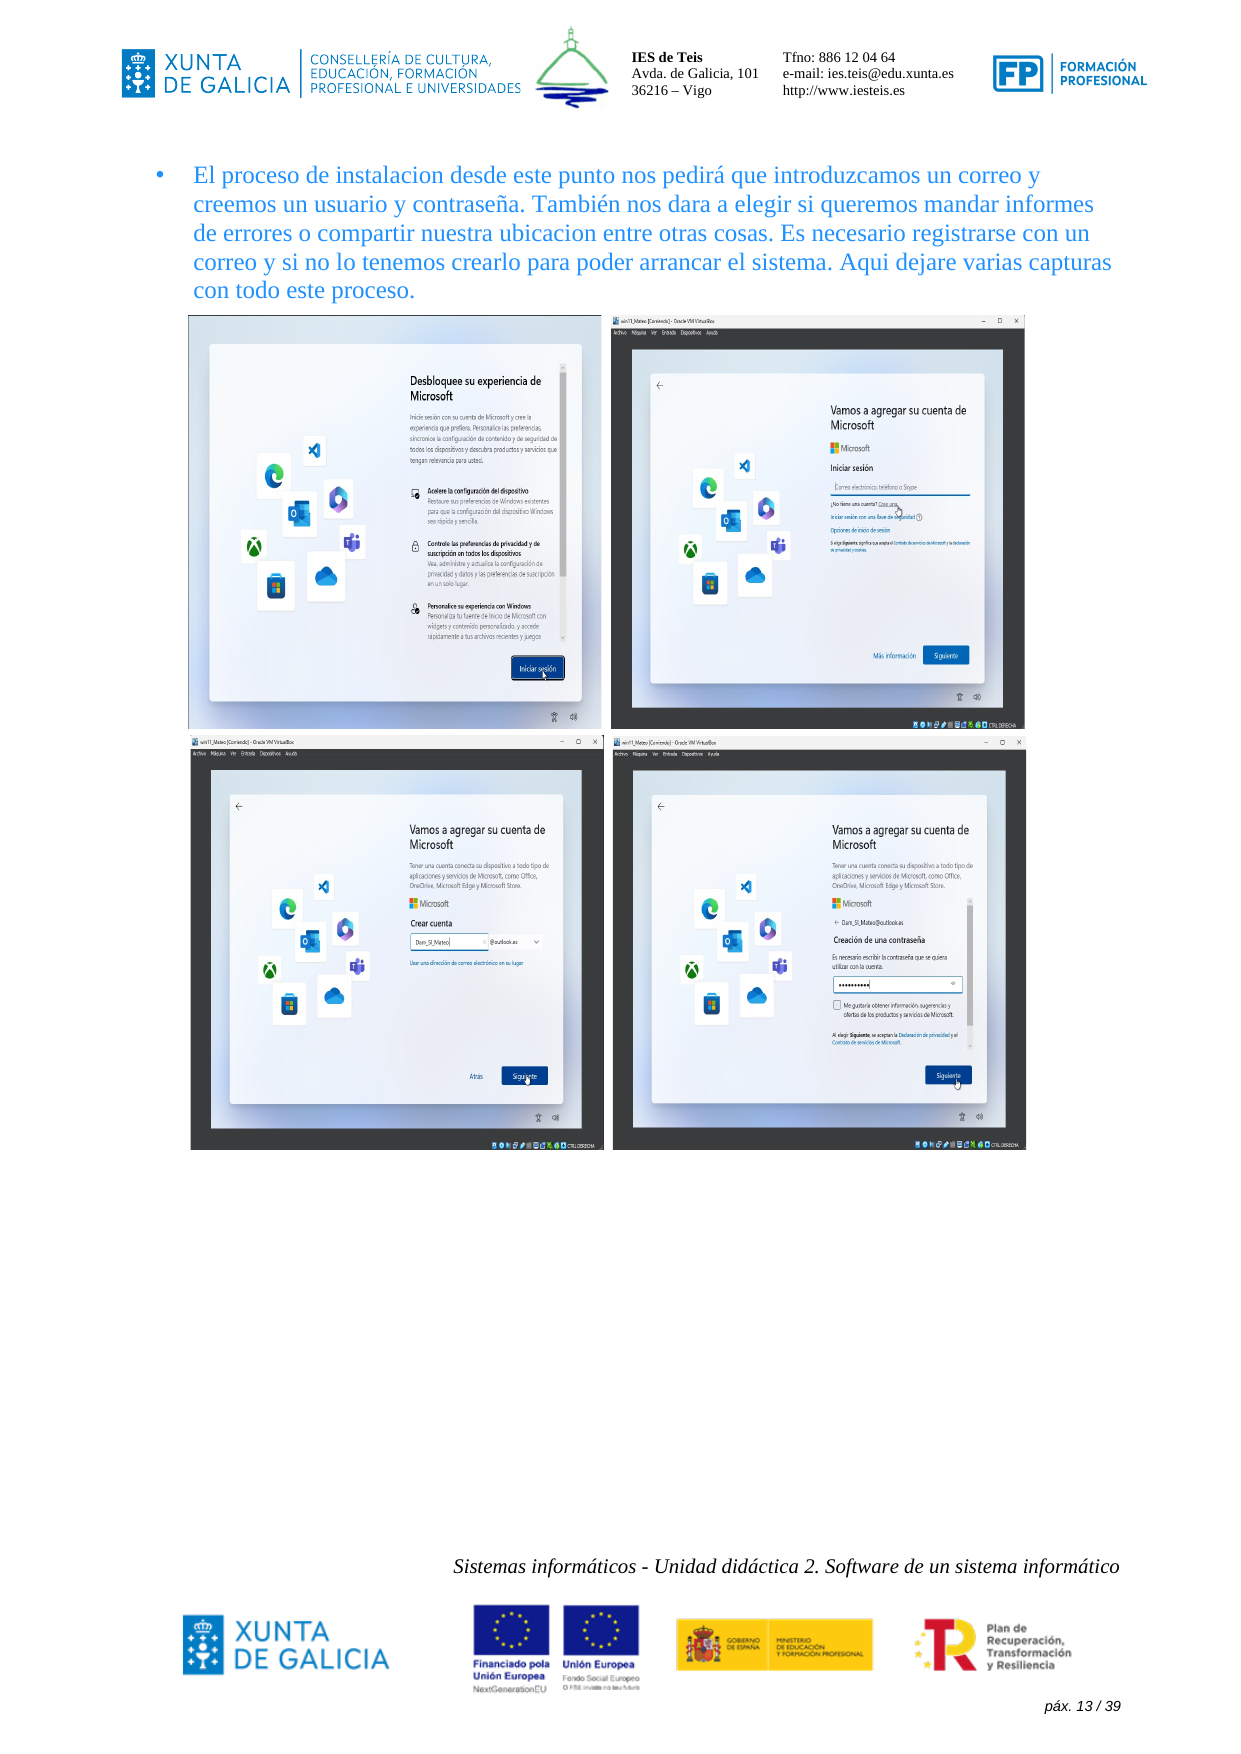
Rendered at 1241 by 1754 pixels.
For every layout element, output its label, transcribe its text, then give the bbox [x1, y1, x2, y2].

picture [534, 25, 611, 110]
list El proceso de instalacion desde este punto nos pedirá que introduzcamos un correo y creemos un usuario y contraseña. También nos dara a elegir si queremos mandar informes de errores o compartir nuestra ubicacion entre otras cosas. Es necesario registrarse con un correo y si no lo tenemos crearlo para poder arrancar el sistema. Aqui dejare varias capturas con todo este proceso. [156, 160, 1122, 304]
picture [182, 1593, 1085, 1700]
picture [190, 735, 604, 1150]
picture [612, 736, 1027, 1150]
picture [989, 50, 1153, 97]
picture [121, 49, 521, 98]
picture [611, 315, 1025, 729]
picture [188, 315, 602, 729]
